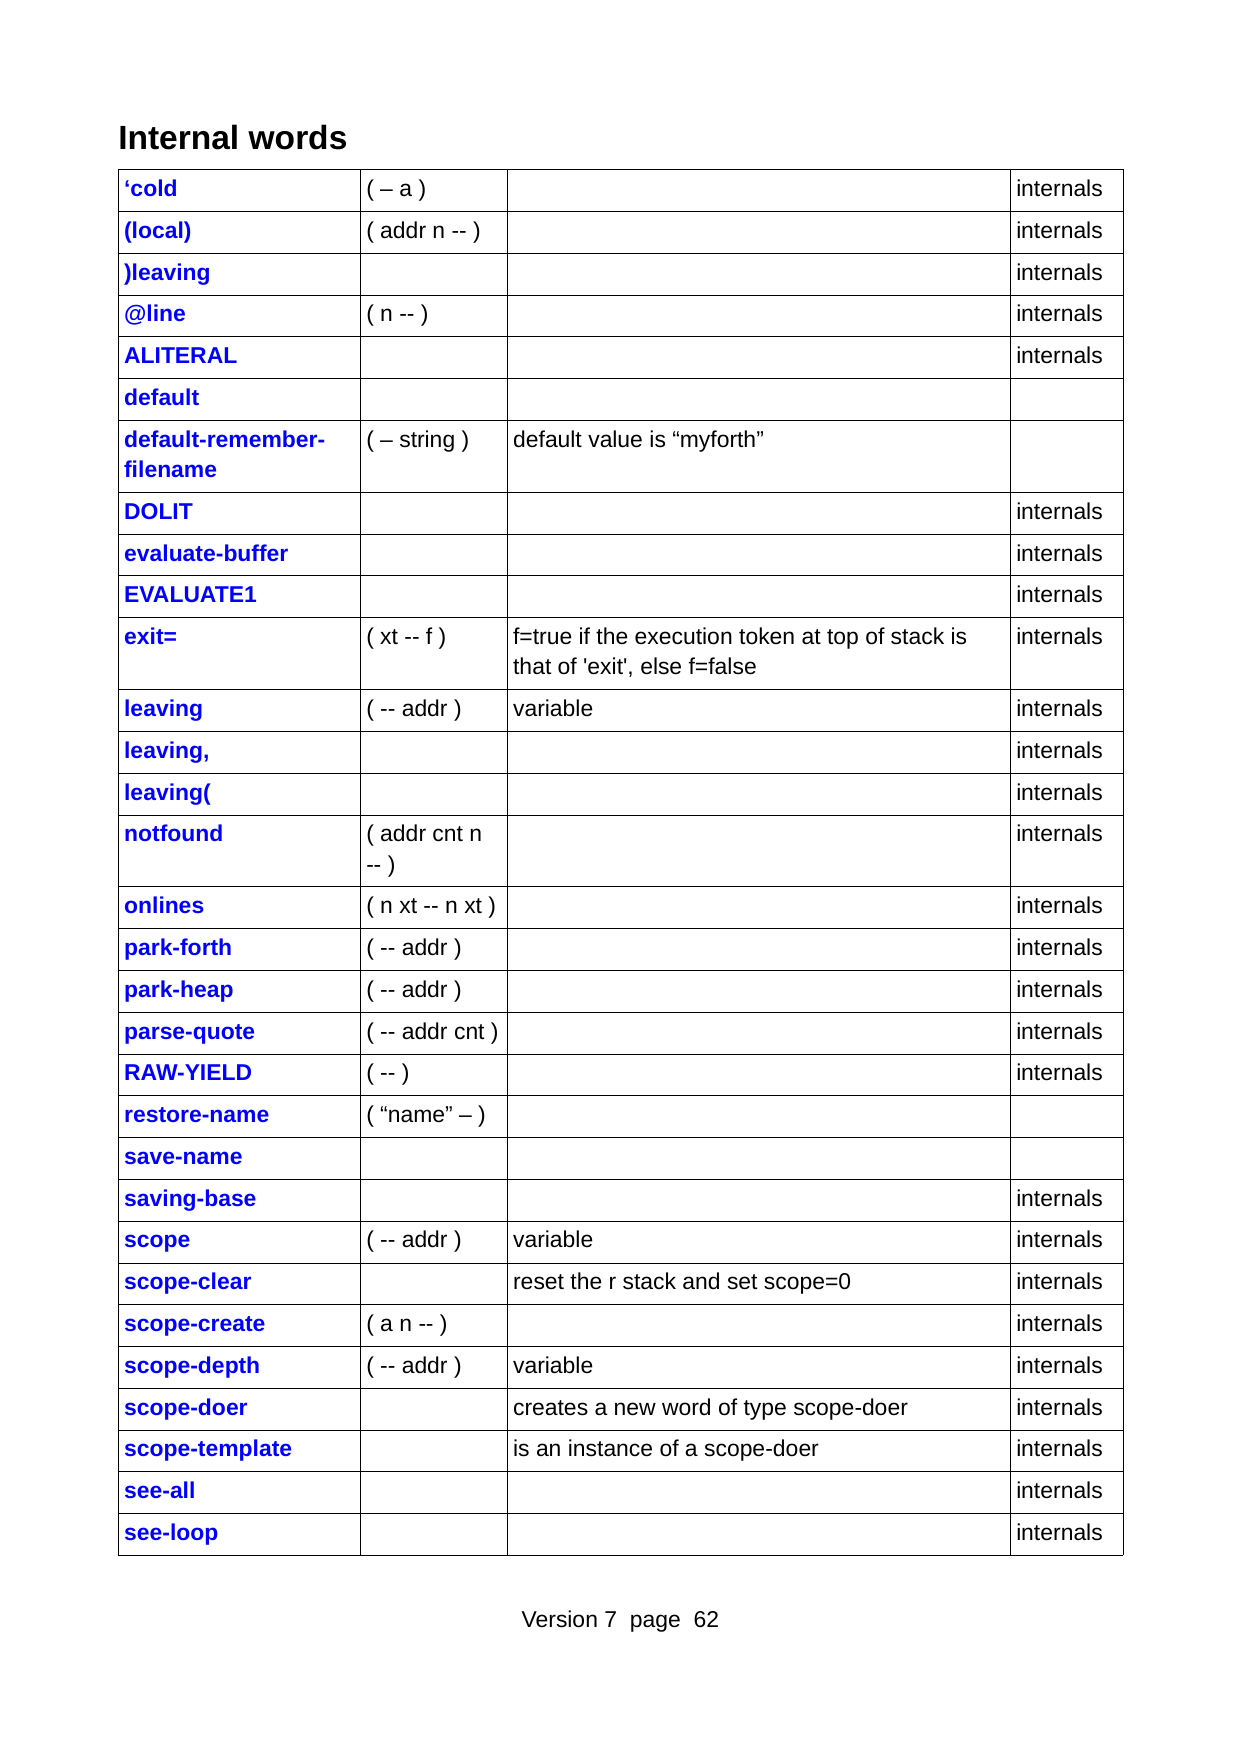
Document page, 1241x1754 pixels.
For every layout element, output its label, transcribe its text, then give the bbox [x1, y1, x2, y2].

table_cell ( addr n -- ) [361, 212, 507, 253]
table_cell ( -- addr ) [361, 690, 507, 731]
table_cell internals [1011, 929, 1123, 970]
table_cell @line [119, 296, 360, 336]
table_cell [508, 887, 1010, 928]
table_cell (local) [119, 212, 360, 253]
table_cell DOLIT [119, 493, 360, 534]
table_cell [361, 1472, 507, 1513]
table_cell creates a new word of type scope-doer [508, 1389, 1010, 1429]
table_cell f=true if the execution token at top of stack is that of 'exit', else f=false [508, 618, 1010, 689]
table_cell [508, 1305, 1010, 1346]
table_cell restore-name [119, 1096, 360, 1137]
table_cell [1011, 421, 1123, 492]
table_cell )leaving [119, 254, 360, 294]
table_cell ( -- addr ) [361, 929, 507, 970]
table_cell scope-template [119, 1431, 360, 1471]
table_cell ALITERAL [119, 337, 360, 378]
table_cell [508, 254, 1010, 294]
table_cell [508, 1013, 1010, 1053]
table_cell internals [1011, 1055, 1123, 1095]
table_cell [508, 337, 1010, 378]
table_cell ( -- addr ) [361, 971, 507, 1012]
table_cell [508, 1138, 1010, 1179]
table_cell [361, 337, 507, 378]
table_cell internals [1011, 576, 1123, 617]
table_cell internals [1011, 1514, 1123, 1555]
table_cell [508, 774, 1010, 814]
table_cell [361, 379, 507, 420]
table_cell [508, 576, 1010, 617]
table_cell is an instance of a scope-doer [508, 1431, 1010, 1471]
table_cell internals [1011, 337, 1123, 378]
table_cell default [119, 379, 360, 420]
table_cell internals [1011, 690, 1123, 731]
table_cell internals [1011, 1472, 1123, 1513]
table_cell scope [119, 1222, 360, 1262]
table_cell internals [1011, 1305, 1123, 1346]
table_cell [508, 1472, 1010, 1513]
table_cell [508, 493, 1010, 534]
table_cell [361, 1138, 507, 1179]
table_cell evaluate-buffer [119, 535, 360, 575]
table_cell [1011, 379, 1123, 420]
table_cell [361, 1431, 507, 1471]
table_cell internals [1011, 816, 1123, 886]
table_cell ( -- ) [361, 1055, 507, 1095]
table_cell default-remember-filename [119, 421, 360, 492]
table_header ‘cold [119, 170, 360, 211]
table_cell see-all [119, 1472, 360, 1513]
table_cell RAW-YIELD [119, 1055, 360, 1095]
table_cell variable [508, 1347, 1010, 1388]
table_cell variable [508, 690, 1010, 731]
table_cell default value is “myforth” [508, 421, 1010, 492]
table_cell see-loop [119, 1514, 360, 1555]
table_cell saving-base [119, 1180, 360, 1221]
table_cell [361, 576, 507, 617]
table_cell [508, 732, 1010, 773]
table_cell ( addr cnt n -- ) [361, 816, 507, 886]
table_cell park-forth [119, 929, 360, 970]
table_cell park-heap [119, 971, 360, 1012]
table_cell ( -- addr ) [361, 1347, 507, 1388]
table_cell [508, 1180, 1010, 1221]
table_cell internals [1011, 1222, 1123, 1262]
table_cell EVALUATE1 [119, 576, 360, 617]
table_cell [361, 1180, 507, 1221]
table_cell [508, 1055, 1010, 1095]
table_cell [361, 254, 507, 294]
table_cell internals [1011, 774, 1123, 814]
table_cell [1011, 1138, 1123, 1179]
table_cell [361, 1264, 507, 1304]
table_cell reset the r stack and set scope=0 [508, 1264, 1010, 1304]
table_cell leaving [119, 690, 360, 731]
table_cell ( a n -- ) [361, 1305, 507, 1346]
table_header ( – a ) [361, 170, 507, 211]
table_cell variable [508, 1222, 1010, 1262]
table_header internals [1011, 170, 1123, 211]
table_cell exit= [119, 618, 360, 689]
table_cell scope-clear [119, 1264, 360, 1304]
table_cell onlines [119, 887, 360, 928]
table_cell [508, 535, 1010, 575]
table_cell [361, 732, 507, 773]
table_cell [361, 1389, 507, 1429]
table_cell internals [1011, 1431, 1123, 1471]
table_cell scope-doer [119, 1389, 360, 1429]
table_cell scope-create [119, 1305, 360, 1346]
table_cell leaving( [119, 774, 360, 814]
table_header [508, 170, 1010, 211]
table_cell internals [1011, 535, 1123, 575]
subtitle Internal words [118, 118, 1122, 157]
table_cell ( n xt -- n xt ) [361, 887, 507, 928]
table_cell ( -- addr ) [361, 1222, 507, 1262]
table_cell ( -- addr cnt ) [361, 1013, 507, 1053]
table_cell internals [1011, 296, 1123, 336]
table_cell internals [1011, 618, 1123, 689]
table_cell [361, 493, 507, 534]
table_cell leaving, [119, 732, 360, 773]
table_cell [508, 1514, 1010, 1555]
table_cell internals [1011, 493, 1123, 534]
table_cell internals [1011, 1347, 1123, 1388]
table_cell notfound [119, 816, 360, 886]
table_cell scope-depth [119, 1347, 360, 1388]
table_cell [361, 1514, 507, 1555]
table_cell [361, 774, 507, 814]
table_cell internals [1011, 887, 1123, 928]
table_cell ( “name” – ) [361, 1096, 507, 1137]
table_cell internals [1011, 1013, 1123, 1053]
table_cell [508, 971, 1010, 1012]
table_cell internals [1011, 254, 1123, 294]
table_cell [508, 296, 1010, 336]
table_cell internals [1011, 1180, 1123, 1221]
table_cell internals [1011, 971, 1123, 1012]
table_cell save-name [119, 1138, 360, 1179]
table_cell [508, 212, 1010, 253]
table_cell [508, 929, 1010, 970]
table_cell internals [1011, 212, 1123, 253]
table_cell internals [1011, 1389, 1123, 1429]
table_cell internals [1011, 732, 1123, 773]
table_cell [361, 535, 507, 575]
table_cell [1011, 1096, 1123, 1137]
table_cell [508, 1096, 1010, 1137]
table_cell ( n -- ) [361, 296, 507, 336]
table_cell [508, 379, 1010, 420]
table_cell parse-quote [119, 1013, 360, 1053]
table_cell [508, 816, 1010, 886]
table_cell ( xt -- f ) [361, 618, 507, 689]
table_cell ( – string ) [361, 421, 507, 492]
table_cell internals [1011, 1264, 1123, 1304]
